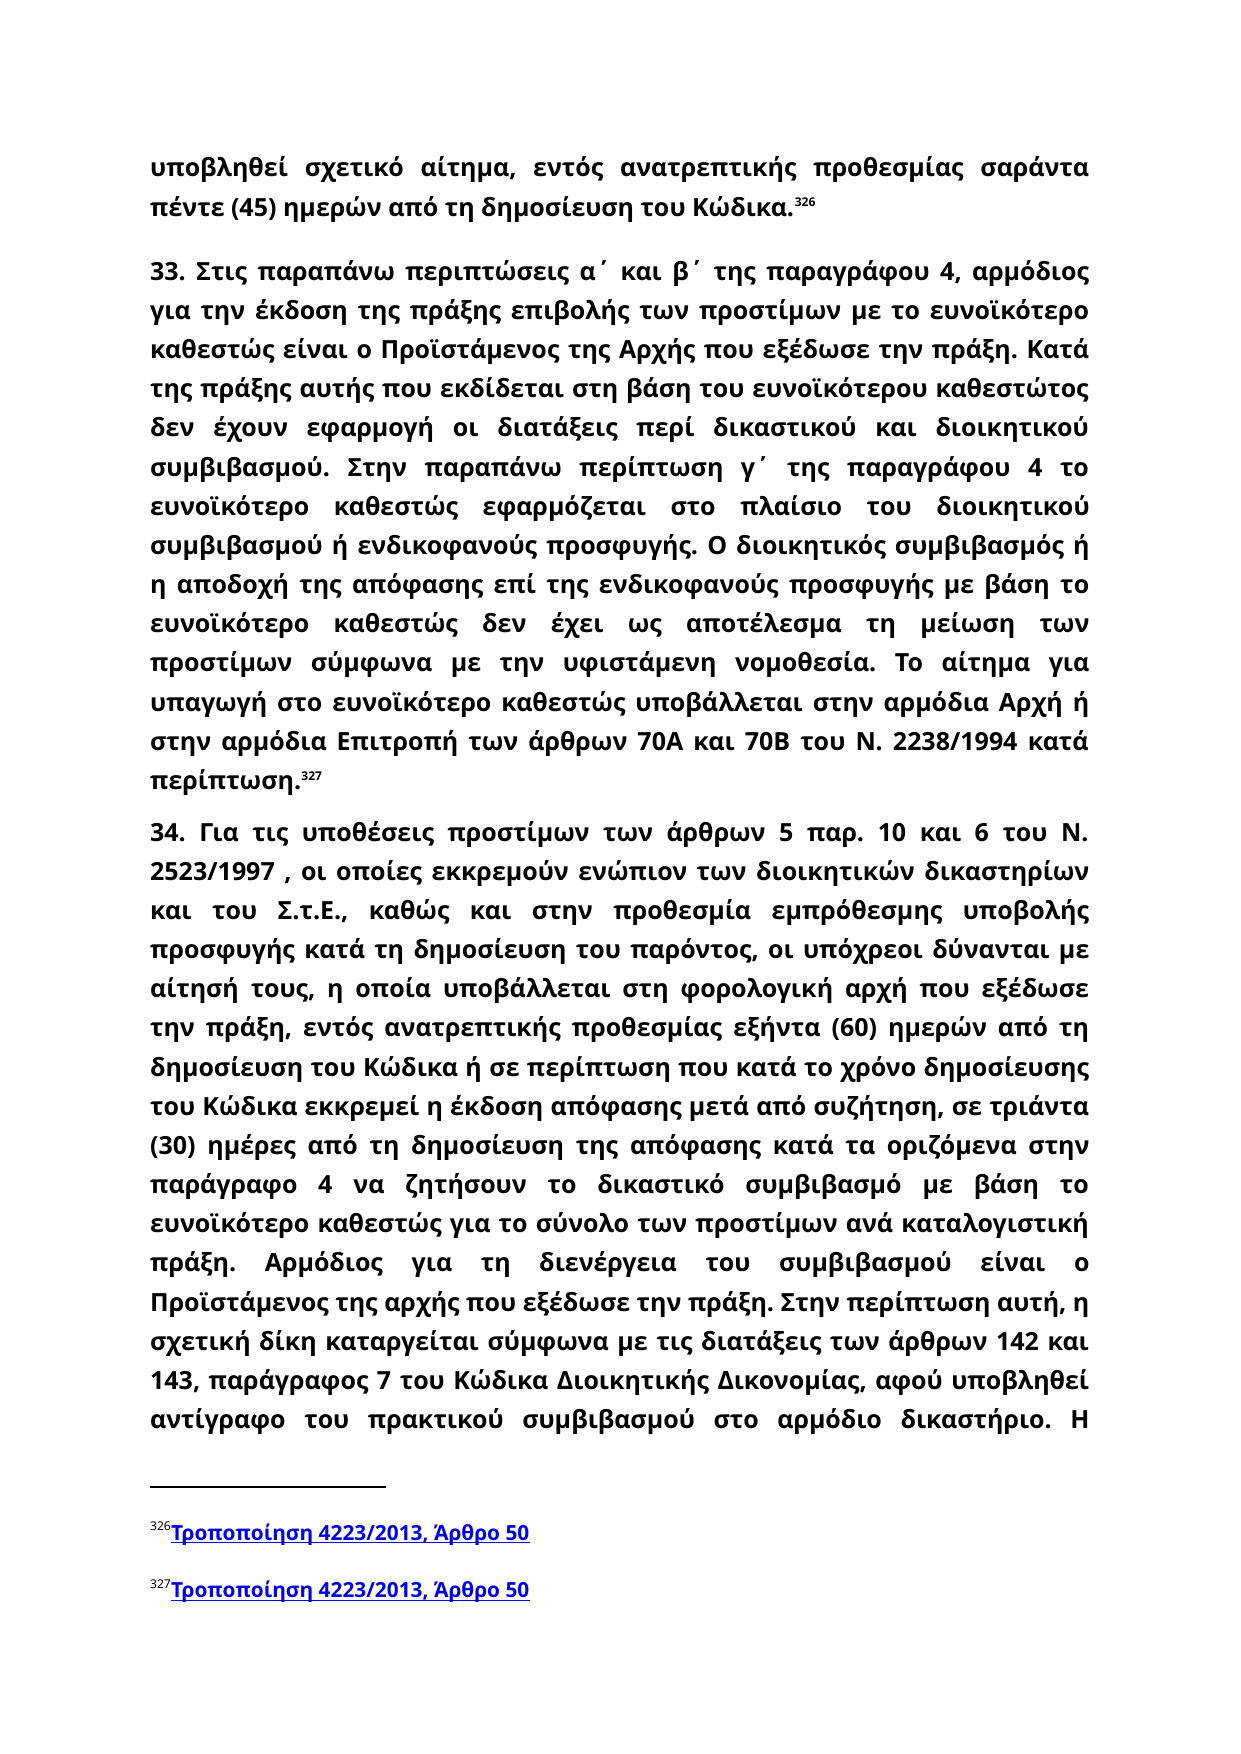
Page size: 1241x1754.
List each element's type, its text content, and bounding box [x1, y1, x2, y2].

text Τροποποίηση 4223/2013, Άρθρο 50 [150, 1518, 1090, 1546]
text 33. Στις παραπάνω περιπτώσεις α΄ και β΄ της παραγράφου 4, αρμόδιος για την έκδοση της πράξης επιβολής των προστίμων με το ευνοϊκότερο καθεστώς είναι ο Προϊστάμενος της Αρχής που εξέδωσε την πράξη. Κατά της πράξης αυτής που εκδίδεται στη βάση του ευνοϊκότερου καθεστώτος δεν έχουν εφαρμογή οι διατάξεις περί δικαστικού και διοικητικού συμβιβασμού. Στην παραπάνω περίπτωση γ΄ της παραγράφου 4 το ευνοϊκότερο καθεστώς εφαρμόζεται στο πλαίσιο του διοικητικού συμβιβασμού ή ενδικοφανούς προσφυγής. Ο διοικητικός συμβιβασμός ή η αποδοχή της απόφασης επί της ενδικοφανούς προσφυγής με βάση το ευνοϊκότερο καθεστώς δεν έχει ως αποτέλεσμα τη μείωση των προστίμων σύμφωνα με την υφιστάμενη νομοθεσία. Το αίτημα για υπαγωγή στο ευνοϊκότερο καθεστώς υποβάλλεται στην αρμόδια Αρχή ή στην αρμόδια Επιτροπή των άρθρων 70Α και 70Β του Ν. 2238/1994 κατά περίπτωση. [150, 253, 1090, 797]
text υποβληθεί σχετικό αίτημα, εντός ανατρεπτικής προθεσμίας σαράντα πέντε (45) ημερών από τη δημοσίευση του Κώδικα. [150, 150, 1090, 223]
text 34. Για τις υποθέσεις προστίμων των άρθρων 5 παρ. 10 και 6 του Ν. 2523/1997 , οι οποίες εκκρεμούν ενώπιον των διοικητικών δικαστηρίων και του Σ.τ.Ε., καθώς και στην προθεσμία εμπρόθεσμης υποβολής προσφυγής κατά τη δημοσίευση του παρόντος, οι υπόχρεοι δύνανται με αίτησή τους, η οποία υποβάλλεται στη φορολογική αρχή που εξέδωσε την πράξη, εντός ανατρεπτικής προθεσμίας εξήντα (60) ημερών από τη δημοσίευση του Κώδικα ή σε περίπτωση που κατά το χρόνο δημοσίευσης του Κώδικα εκκρεμεί η έκδοση απόφασης μετά από συζήτηση, σε τριάντα (30) ημέρες από τη δημοσίευση της απόφασης κατά τα οριζόμενα στην παράγραφο 4 να ζητήσουν το δικαστικό συμβιβασμό με βάση το ευνοϊκότερο καθεστώς για το σύνολο των προστίμων ανά καταλογιστική πράξη. Αρμόδιος για τη διενέργεια του συμβιβασμού είναι ο Προϊστάμενος της αρχής που εξέδωσε την πράξη. Στην περίπτωση αυτή, η σχετική δίκη καταργείται σύμφωνα με τις διατάξεις των άρθρων 142 και 143, παράγραφος 7 του Κώδικα Διοικητικής Δικονομίας, αφού υποβληθεί αντίγραφο του πρακτικού συμβιβασμού στο αρμόδιο δικαστήριο. Η [150, 814, 1090, 1436]
text Τροποποίηση 4223/2013, Άρθρο 50 [150, 1576, 1090, 1604]
